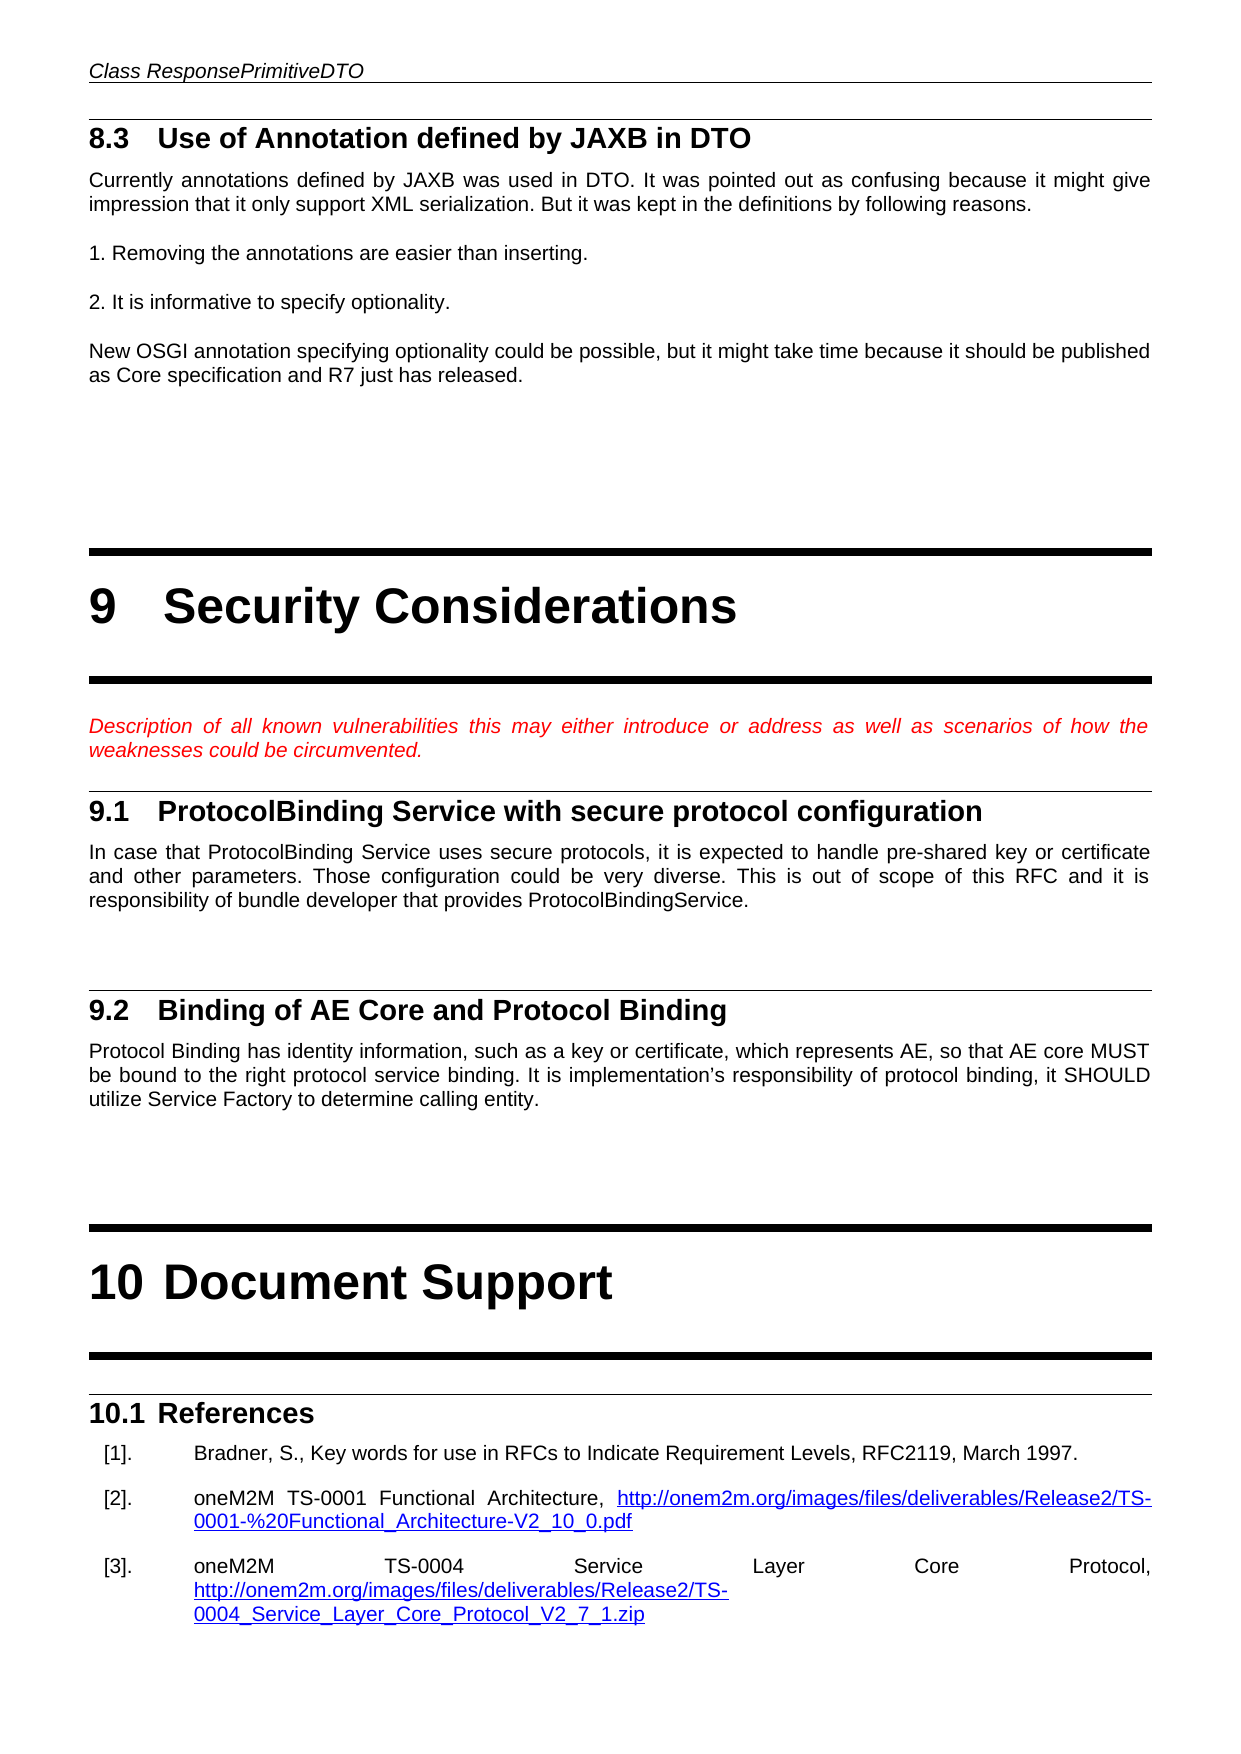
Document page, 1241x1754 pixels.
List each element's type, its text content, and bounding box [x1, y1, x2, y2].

text Description of all known vulnerabilities this may either introduce or address as well as scenarios of how the weaknesses could be circumvented. [88, 714, 1152, 762]
text New OSGI annotation specifying optionality could be possible, but it might take time because it should be published as Core specification and R7 just has released. [88, 338, 1152, 386]
subtitle ProtocolBinding Service with secure protocol configuration [88, 792, 1152, 827]
text 1. Removing the annotations are easier than inserting. [88, 241, 1152, 264]
subtitle Binding of AE Core and Protocol Binding [88, 991, 1152, 1027]
text 2. It is informative to specify optionality. [88, 289, 1152, 313]
subtitle References [88, 1395, 1152, 1430]
list Bradner, S., Key words for use in RFCs to Indicate Requirement Levels, RFC2119, March 1997. [103, 1441, 1152, 1464]
text Protocol Binding has identity information, such as a key or certificate, which represents AE, so that AE core MUST be bound to the right protocol service binding. It is implementation’s responsibility of protocol binding, it SHOULD utilize Service Factory to determine calling entity. [88, 1039, 1152, 1111]
subtitle Use of Annotation defined by JAXB in DTO [88, 120, 1152, 155]
text Currently annotations defined by JAXB was used in DTO. It was pointed out as confusing because it might give impression that it only support XML serialization. But it was kept in the definitions by following reasons. [88, 168, 1152, 216]
text In case that ProtocolBinding Service uses secure protocols, it is expected to handle pre-shared key or certificate and other parameters. Those configuration could be very diverse. This is out of scope of this RFC and it is responsibility of bundle developer that provides ProtocolBindingService. [88, 840, 1152, 912]
list oneM2M TS-0001 Functional Architecture, http://onem2m.org/images/files/deliverables/Release2/TS-0001-%20Functional_Architecture-V2_10_0.pdf [103, 1485, 1152, 1533]
subtitle Document Support [88, 1225, 1152, 1360]
subtitle Security Considerations [88, 549, 1152, 684]
list oneM2M TS-0004 Service Layer Core Protocol, http://onem2m.org/images/files/deliverables/Release2/TS-0004_Service_Layer_Core_Protocol_V2_7_1.zip [103, 1554, 1152, 1626]
